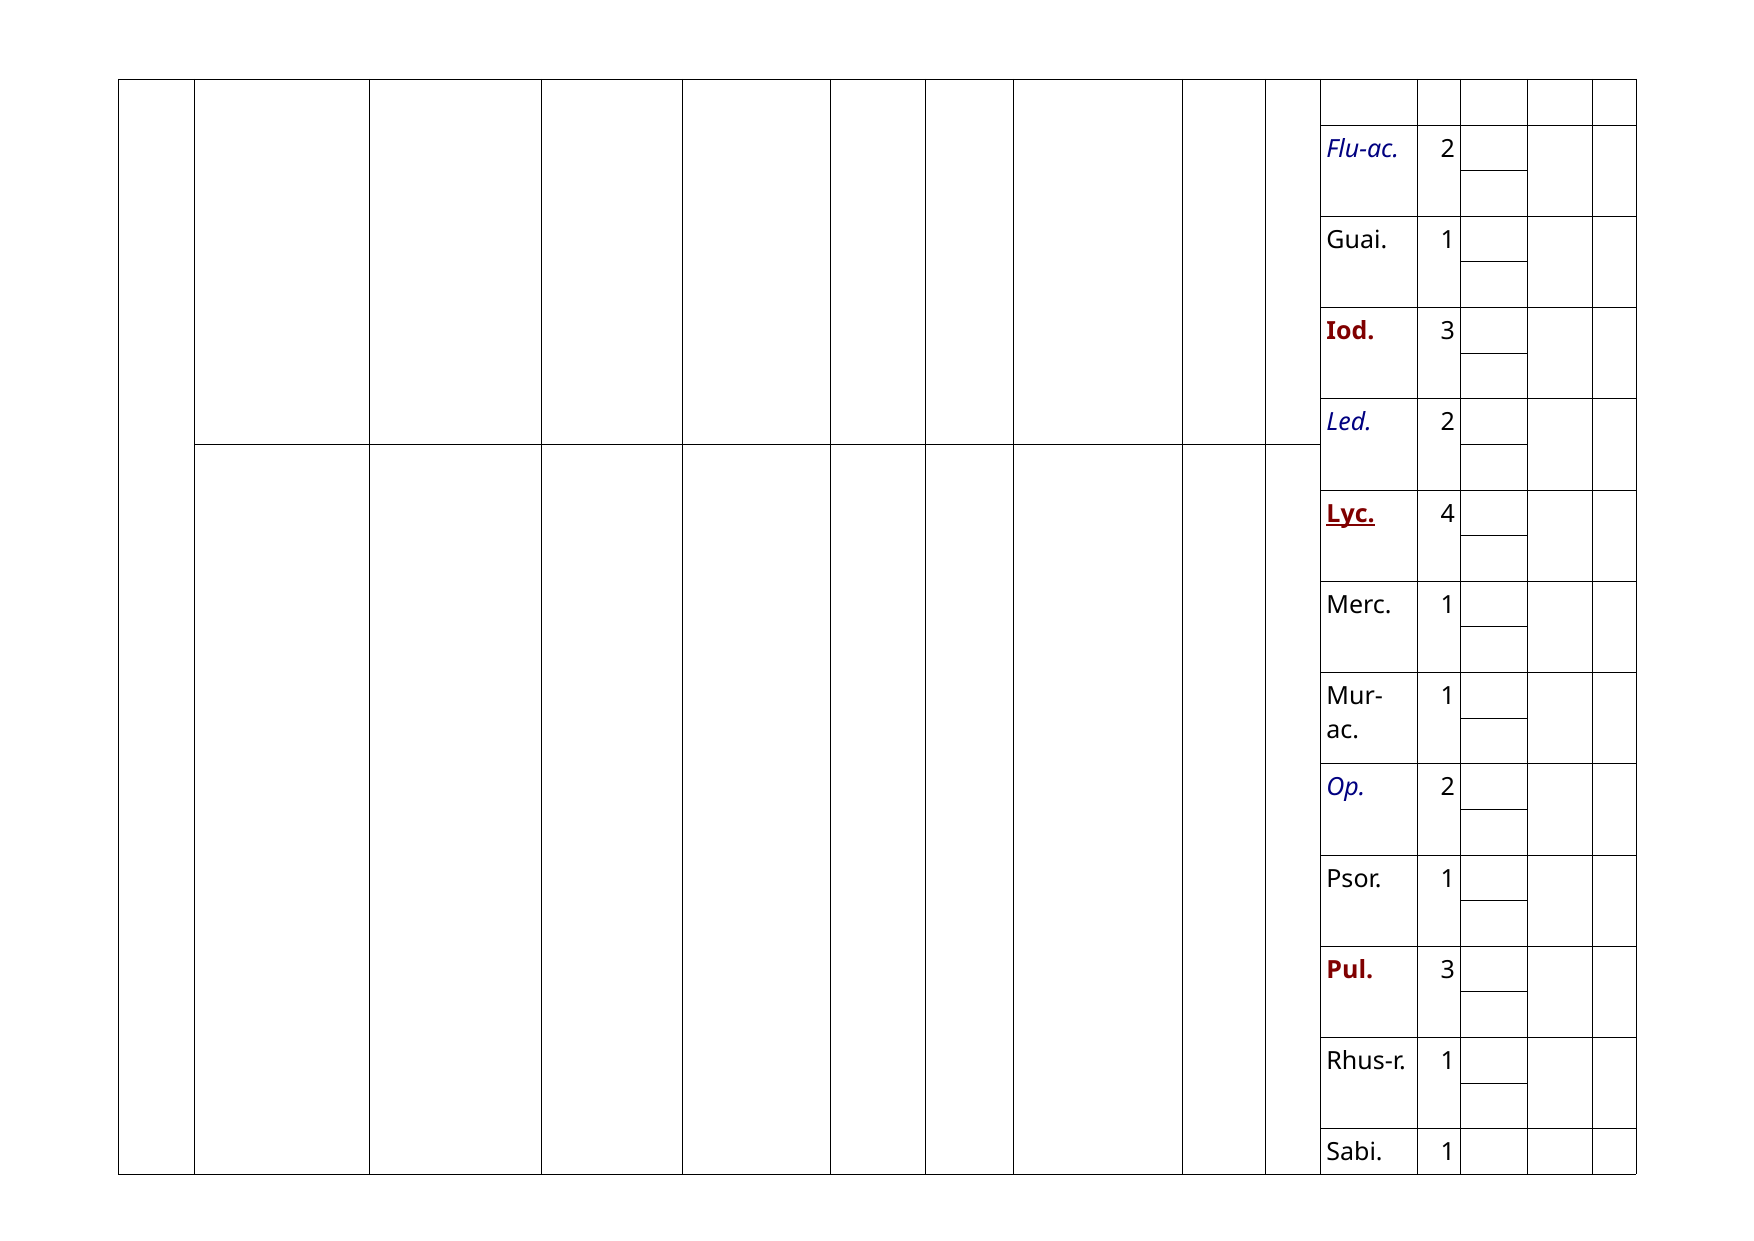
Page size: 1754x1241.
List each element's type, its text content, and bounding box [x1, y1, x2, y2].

table_cell [1593, 491, 1636, 581]
table_cell [1528, 673, 1592, 763]
table_cell [1014, 445, 1182, 1174]
table_cell [1528, 217, 1592, 307]
table_cell [1528, 126, 1592, 216]
table_cell [1528, 947, 1592, 1037]
table_cell 1 [1418, 1129, 1460, 1174]
table_cell 2 [1418, 126, 1460, 216]
table_cell 2 [1418, 764, 1460, 854]
table_cell [1461, 445, 1527, 489]
table_cell 2 [1418, 399, 1460, 489]
table_cell [1593, 1038, 1636, 1128]
table_cell [195, 445, 369, 1174]
table_cell [1593, 947, 1636, 1037]
table_cell 1 [1418, 217, 1460, 307]
table_cell [1593, 673, 1636, 763]
table_cell [1528, 764, 1592, 854]
table_cell [1461, 491, 1527, 535]
table_cell [831, 80, 925, 444]
table_cell Merc. [1321, 582, 1417, 672]
table_cell [1461, 719, 1527, 763]
table_cell [1461, 992, 1527, 1037]
table_cell [542, 445, 682, 1174]
table_cell [1528, 80, 1592, 124]
table_cell Op. [1321, 764, 1417, 854]
table_cell [1593, 856, 1636, 946]
table_cell [683, 80, 830, 444]
table_cell [1593, 1129, 1636, 1174]
table_cell [1321, 80, 1417, 124]
table_cell Rhus-r. [1321, 1038, 1417, 1128]
table_cell 4 [1418, 491, 1460, 581]
table_cell 1 [1418, 673, 1460, 763]
table_cell [1461, 673, 1527, 718]
table_cell [1593, 126, 1636, 216]
table_cell [1461, 582, 1527, 626]
table_cell [1461, 1129, 1527, 1174]
table_cell [1461, 901, 1527, 946]
table_cell [683, 445, 830, 1174]
table_cell Flu-ac. [1321, 126, 1417, 216]
table_cell [1461, 810, 1527, 854]
table_cell [1461, 1084, 1527, 1128]
table_cell Sabi. [1321, 1129, 1417, 1174]
table_cell [1461, 308, 1527, 353]
table_cell [1528, 856, 1592, 946]
table_cell 1 [1418, 856, 1460, 946]
table_cell [1593, 308, 1636, 398]
table_cell [1593, 217, 1636, 307]
table_cell [831, 445, 925, 1174]
table_cell Lyc. [1321, 491, 1417, 581]
table_cell Mur-ac. [1321, 673, 1417, 763]
table_cell 3 [1418, 947, 1460, 1037]
table_cell [1461, 262, 1527, 307]
table_cell [1528, 1129, 1592, 1174]
table_cell [195, 80, 369, 444]
table_cell [1014, 80, 1182, 444]
table_cell [1528, 582, 1592, 672]
table_cell [1183, 445, 1265, 1174]
table_cell [1528, 1038, 1592, 1128]
table_cell Psor. [1321, 856, 1417, 946]
table_cell [1183, 80, 1265, 444]
table_cell [1528, 491, 1592, 581]
table_cell [1593, 399, 1636, 489]
table_cell [1266, 80, 1320, 444]
table_cell Guai. [1321, 217, 1417, 307]
table_cell Iod. [1321, 308, 1417, 398]
table_cell Led. [1321, 399, 1417, 489]
table_cell [1266, 445, 1320, 1174]
table_cell [1418, 80, 1460, 124]
table_cell [1461, 627, 1527, 672]
table_cell [1461, 1038, 1527, 1083]
table_cell [1461, 171, 1527, 216]
table_cell [1461, 764, 1527, 809]
table_cell [1461, 399, 1527, 444]
table_cell 1 [1418, 582, 1460, 672]
table_cell [1593, 582, 1636, 672]
table_cell [370, 445, 541, 1174]
table_cell 1 [1418, 1038, 1460, 1128]
table_cell [370, 80, 541, 444]
table_cell Pul. [1321, 947, 1417, 1037]
table_cell [1528, 399, 1592, 489]
table_cell [1528, 308, 1592, 398]
table_cell [926, 80, 1013, 444]
table_cell 3 [1418, 308, 1460, 398]
table_cell [1461, 126, 1527, 170]
table_cell [1461, 354, 1527, 398]
table_cell [542, 80, 682, 444]
table_cell [1461, 217, 1527, 261]
table_cell [1461, 536, 1527, 581]
table_cell [926, 445, 1013, 1174]
table_cell [1461, 80, 1527, 124]
table_cell [1593, 764, 1636, 854]
table_cell [119, 80, 194, 1174]
table_cell [1593, 80, 1636, 124]
table_cell [1461, 856, 1527, 900]
table_cell [1461, 947, 1527, 991]
